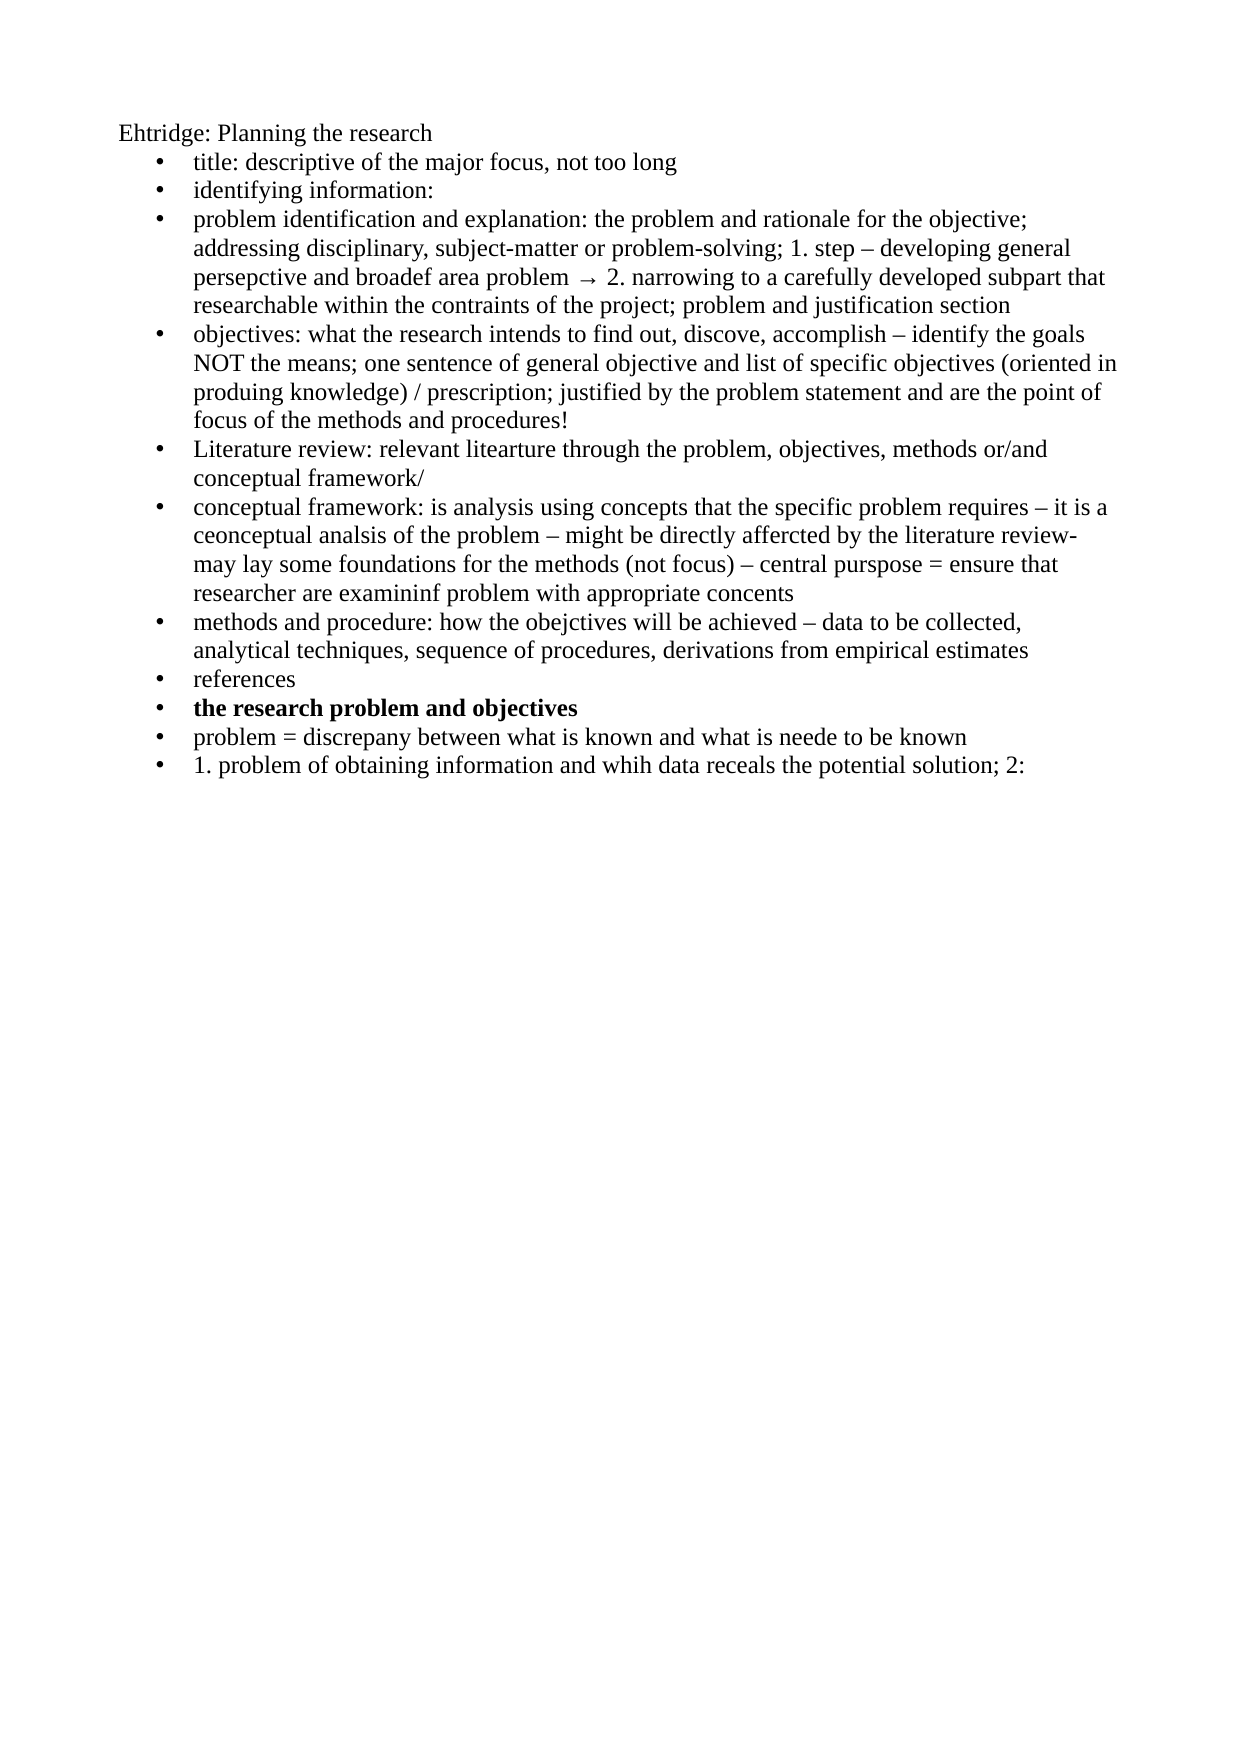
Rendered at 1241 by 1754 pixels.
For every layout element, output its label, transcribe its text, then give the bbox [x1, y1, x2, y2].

list methods and procedure: how the obejctives will be achieved – data to be collected, analytical techniques, sequence of procedures, derivations from empirical estimates [156, 607, 1122, 664]
list problem identification and explanation: the problem and rationale for the objective; addressing disciplinary, subject-matter or problem-solving; 1. step – developing general persepctive and broadef area problem → 2. narrowing to a carefully developed subpart that researchable within the contraints of the project; problem and justification section [156, 204, 1122, 319]
list references [156, 664, 1122, 693]
text Ehtridge: Planning the research [118, 118, 1122, 147]
list objectives: what the research intends to find out, discove, accomplish – identify the goals NOT the means; one sentence of general objective and list of specific objectives (oriented in produing knowledge) / prescription; justified by the problem statement and are the point of focus of the methods and procedures! [156, 319, 1122, 434]
list title: descriptive of the major focus, not too long [156, 147, 1122, 176]
list Literature review: relevant litearture through the problem, objectives, methods or/and conceptual framework/ [156, 434, 1122, 492]
list the research problem and objectives [156, 693, 1122, 722]
list conceptual framework: is analysis using concepts that the specific problem requires – it is a ceonceptual analsis of the problem – might be directly affercted by the literature review- may lay some foundations for the methods (not focus) – central purspose = ensure that researcher are examininf problem with appropriate concents [156, 492, 1122, 607]
list identifying information: [156, 176, 1122, 204]
list 1. problem of obtaining information and whih data receals the potential solution; 2: [156, 751, 1122, 779]
list problem = discrepany between what is known and what is neede to be known [156, 722, 1122, 751]
